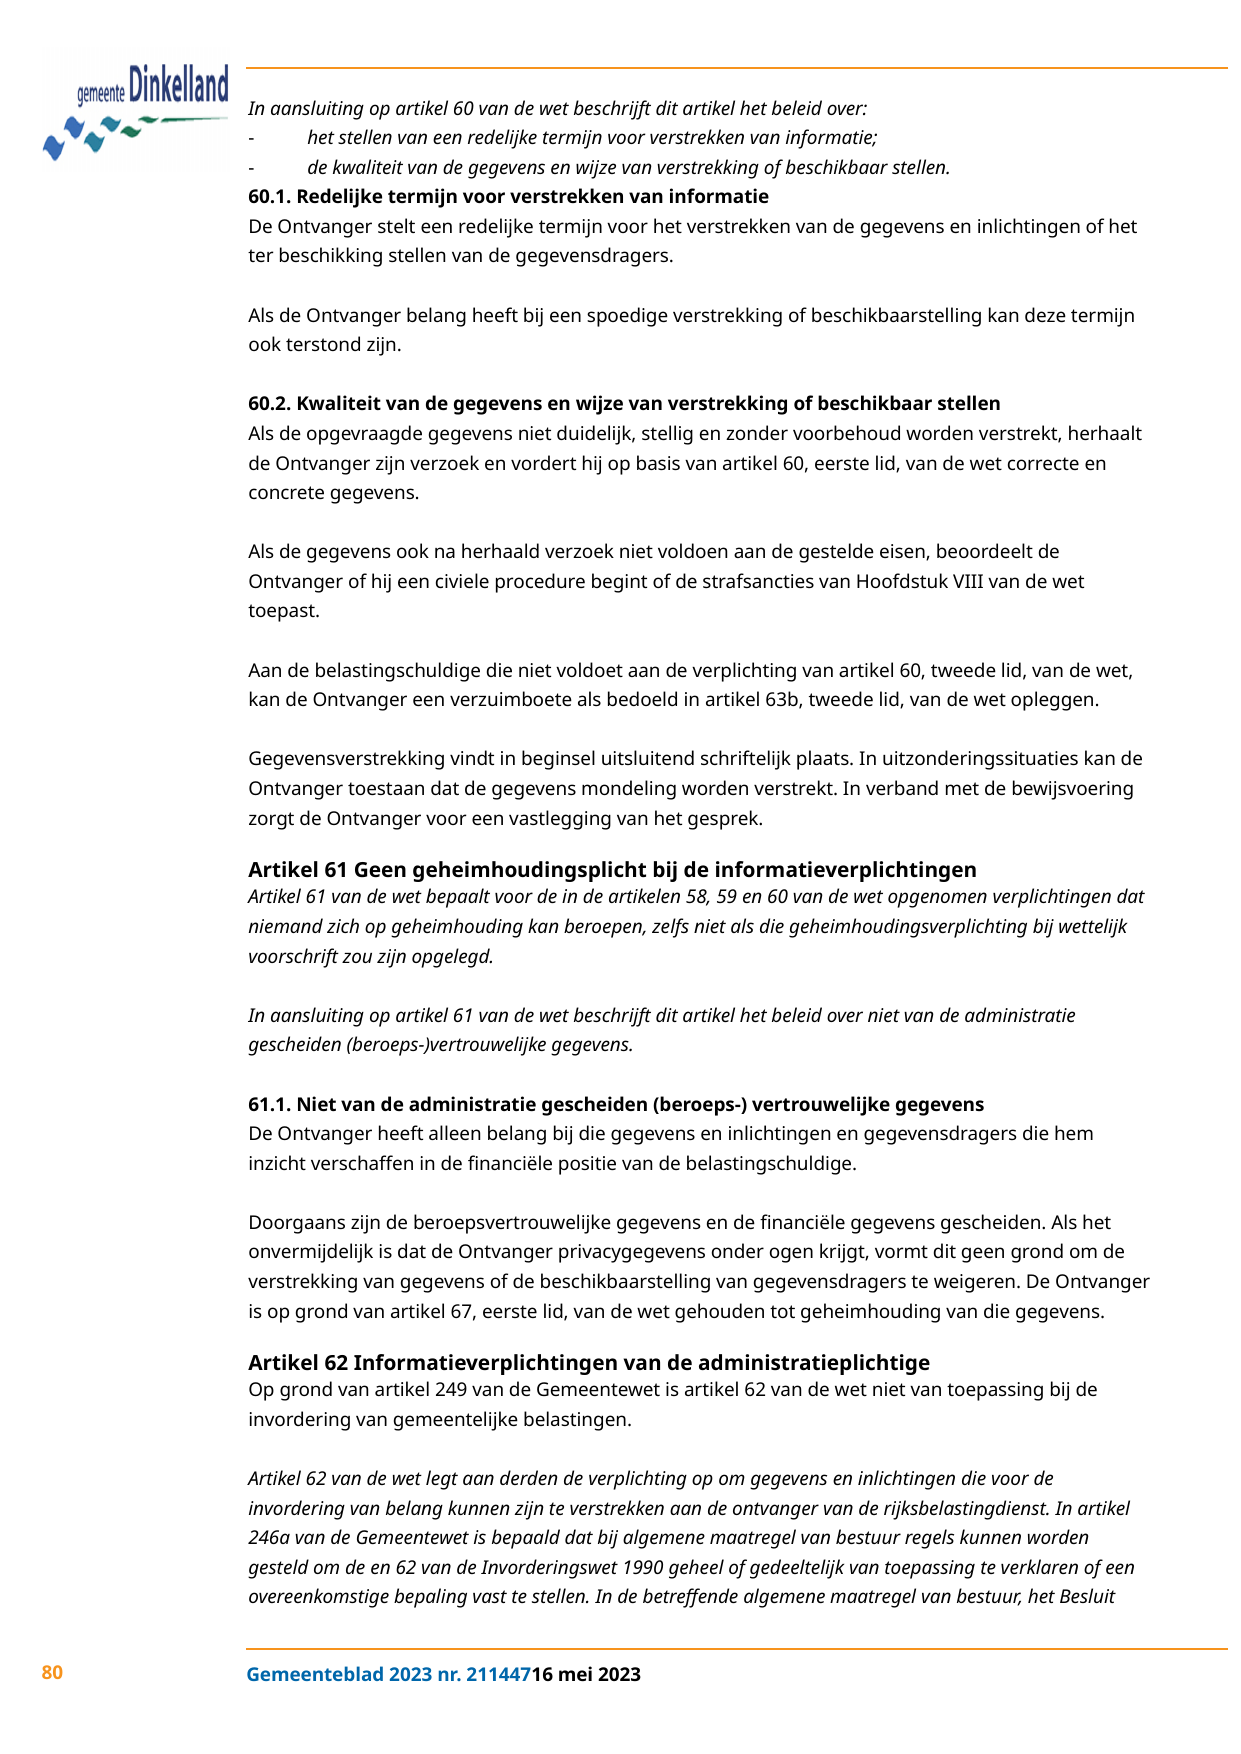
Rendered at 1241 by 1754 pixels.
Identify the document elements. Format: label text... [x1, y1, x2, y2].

text Op grond van artikel 249 van de Gemeentewet is artikel 62 van de wet niet van toepassing bij de invordering van gemeentelijke belastingen. [248, 1377, 1152, 1432]
picture [41, 47, 231, 172]
text 61.1. Niet van de administratie gescheiden (beroeps-) vertrouwelijke gegevens [248, 1091, 1152, 1116]
list het stellen van een redelijke termijn voor verstrekken van informatie; [248, 124, 1152, 150]
text Doorgaans zijn de beroepsvertrouwelijke gegevens en de financiële gegevens gescheiden. Als het onvermijdelijk is dat de Ontvanger privacygegevens onder ogen krijgt, vormt dit geen grond om de verstrekking van gegevens of de beschikbaarstelling van gegevensdragers te weigeren. De Ontvanger is op grond van artikel 67, eerste lid, van de wet gehouden tot geheimhouding van die gegevens. [248, 1209, 1152, 1323]
text Artikel 62 Informatieverplichtingen van de administratieplichtige [248, 1348, 1152, 1377]
text Als de gegevens ook na herhaald verzoek niet voldoen aan de gestelde eisen, beoordeelt de Ontvanger of hij een civiele procedure begint of de strafsancties van Hoofdstuk VIII van de wet toepast. [248, 538, 1152, 623]
text De Ontvanger stelt een redelijke termijn voor het verstrekken van de gegevens en inlichtingen of het ter beschikking stellen van de gegevensdragers. [248, 213, 1152, 268]
text Artikel 61 Geen geheimhoudingsplicht bij de informatieverplichtingen [248, 855, 1152, 884]
text 60.2. Kwaliteit van de gegevens en wijze van verstrekking of beschikbaar stellen [248, 391, 1152, 416]
text Als de Ontvanger belang heeft bij een spoedige verstrekking of beschikbaarstelling kan deze termijn ook terstond zijn. [248, 302, 1152, 357]
text Artikel 61 van de wet bepaalt voor de in de artikelen 58, 59 en 60 van de wet opgenomen verplichtingen dat niemand zich op geheimhouding kan beroepen, zelfs niet als die geheimhoudingsverplichting bij wettelijk voorschrift zou zijn opgelegd. [248, 884, 1152, 968]
text 60.1. Redelijke termijn voor verstrekken van informatie [248, 183, 1152, 209]
text Gegevensverstrekking vindt in beginsel uitsluitend schriftelijk plaats. In uitzonderingssituaties kan de Ontvanger toestaan dat de gegevens mondeling worden verstrekt. In verband met de bewijsvoering zorgt de Ontvanger voor een vastlegging van het gesprek. [248, 746, 1152, 831]
text In aansluiting op artikel 61 van de wet beschrijft dit artikel het beleid over niet van de administratie gescheiden (beroeps-)vertrouwelijke gegevens. [248, 1002, 1152, 1057]
text Artikel 62 van de wet legt aan derden de verplichting op om gegevens en inlichtingen die voor de invordering van belang kunnen zijn te verstrekken aan de ontvanger van de rijksbelastingdienst. In artikel 246a van de Gemeentewet is bepaald dat bij algemene maatregel van bestuur regels kunnen worden gesteld om de en 62 van de Invorderingswet 1990 geheel of gedeeltelijk van toepassing te verklaren of een overeenkomstige bepaling vast te stellen. In de betreffende algemene maatregel van bestuur, het Besluit [248, 1465, 1152, 1609]
list de kwaliteit van de gegevens en wijze van verstrekking of beschikbaar stellen. [248, 154, 1152, 180]
text De Ontvanger heeft alleen belang bij die gegevens en inlichtingen en gegevensdragers die hem inzicht verschaffen in de financiële positie van de belastingschuldige. [248, 1120, 1152, 1176]
text In aansluiting op artikel 60 van de wet beschrijft dit artikel het beleid over: [248, 95, 1152, 121]
text Aan de belastingschuldige die niet voldoet aan de verplichting van artikel 60, tweede lid, van de wet, kan de Ontvanger een verzuimboete als bedoeld in artikel 63b, tweede lid, van de wet opleggen. [248, 657, 1152, 712]
text Als de opgevraagde gegevens niet duidelijk, stellig en zonder voorbehoud worden verstrekt, herhaalt de Ontvanger zijn verzoek en vordert hij op basis van artikel 60, eerste lid, van de wet correcte en concrete gegevens. [248, 420, 1152, 505]
